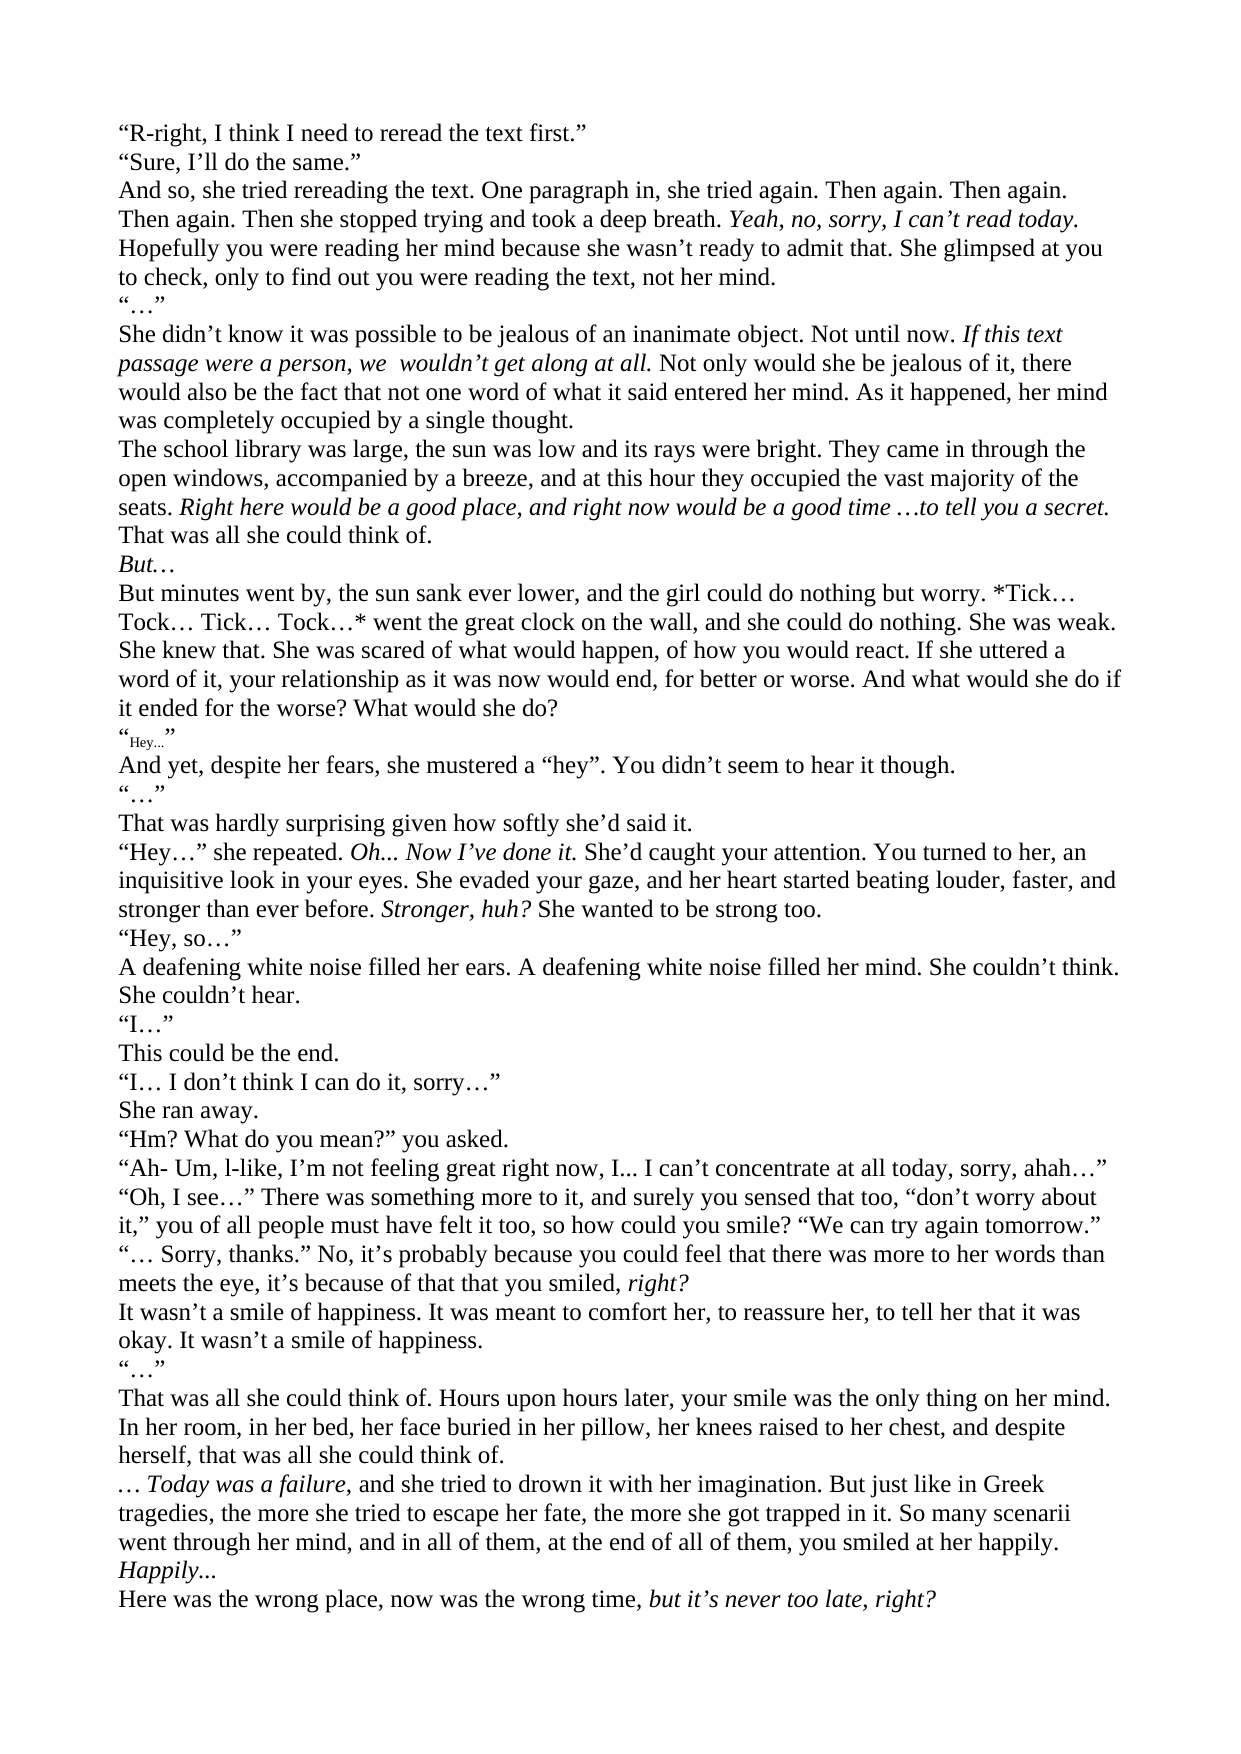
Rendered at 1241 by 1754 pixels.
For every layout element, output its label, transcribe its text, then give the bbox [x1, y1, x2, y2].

text “R-right, I think I need to reread the text first.” [118, 118, 1122, 147]
text “… Sorry, thanks.” No, it’s probably because you could feel that there was more to her words than meets the eye, it’s because of that that you smiled, right? [118, 1239, 1122, 1297]
text “Sure, I’ll do the same.” [118, 147, 1122, 176]
text The school library was large, the sun was low and its rays were bright. They came in through the open windows, accompanied by a breeze, and at this hour they occupied the vast majority of the seats. Right here would be a good place, and right now would be a good time …to tell you a secret. That was all she could think of. [118, 434, 1122, 549]
text “Hey…” she repeated. Oh... Now I’ve done it. She’d caught your attention. You turned to her, an inquisitive look in your eyes. She evaded your gaze, and her heart started beating louder, faster, and stronger than ever before. Stronger, huh? She wanted to be strong too. [118, 837, 1122, 923]
text “Hey...” [118, 722, 1122, 751]
text That was all she could think of. Hours upon hours later, your smile was the only thing on her mind. In her room, in her bed, her face buried in her pillow, her knees raised to her chest, and despite herself, that was all she could think of. [118, 1383, 1122, 1469]
text And yet, despite her fears, she mustered a “hey”. You didn’t seem to hear it though. [118, 751, 1122, 779]
text … Today was a failure, and she tried to drown it with her imagination. But just like in Greek tragedies, the more she tried to escape her fate, the more she got trapped in it. So many scenarii went through her mind, and in all of them, at the end of all of them, you smiled at her happily. Happily... [118, 1469, 1122, 1584]
text “Hm? What do you mean?” you asked. [118, 1124, 1122, 1153]
text “Hey, so…” [118, 923, 1122, 952]
text “Oh, I see…” There was something more to it, and surely you sensed that too, “don’t worry about it,” you of all people must have felt it too, so how could you smile? “We can try again tomorrow.” [118, 1182, 1122, 1239]
text But… [118, 549, 1122, 578]
text “Ah- Um, l-like, I’m not feeling great right now, I... I can’t concentrate at all today, sorry, ahah…” [118, 1153, 1122, 1182]
text That was hardly surprising given how softly she’d said it. [118, 808, 1122, 837]
text She didn’t know it was possible to be jealous of an inanimate object. Not until now. If this text passage were a person, we wouldn’t get along at all. Not only would she be jealous of it, there would also be the fact that not one word of what it said entered her mind. As it happened, her mind was completely occupied by a single thought. [118, 319, 1122, 434]
text This could be the end. [118, 1038, 1122, 1067]
text “…” [118, 1354, 1122, 1383]
text “I… I don’t think I can do it, sorry…” [118, 1067, 1122, 1096]
text A deafening white noise filled her ears. A deafening white noise filled her mind. She couldn’t think. She couldn’t hear. [118, 952, 1122, 1009]
text But minutes went by, the sun sank ever lower, and the girl could do nothing but worry. *Tick… Tock… Tick… Tock…* went the great clock on the wall, and she could do nothing. She was weak. She knew that. She was scared of what would happen, of how you would react. If she uttered a word of it, your relationship as it was now would end, for better or worse. And what would she do if it ended for the worse? What would she do? [118, 578, 1122, 722]
text She ran away. [118, 1096, 1122, 1124]
text “I…” [118, 1009, 1122, 1038]
text It wasn’t a smile of happiness. It was meant to comfort her, to reassure her, to tell her that it was okay. It wasn’t a smile of happiness. [118, 1297, 1122, 1354]
text Here was the wrong place, now was the wrong time, but it’s never too late, right? [118, 1584, 1122, 1613]
text “…” [118, 779, 1122, 808]
text And so, she tried rereading the text. One paragraph in, she tried again. Then again. Then again. Then again. Then she stopped trying and took a deep breath. Yeah, no, sorry, I can’t read today. Hopefully you were reading her mind because she wasn’t ready to admit that. She glimpsed at you to check, only to find out you were reading the text, not her mind. [118, 176, 1122, 291]
text “…” [118, 291, 1122, 319]
